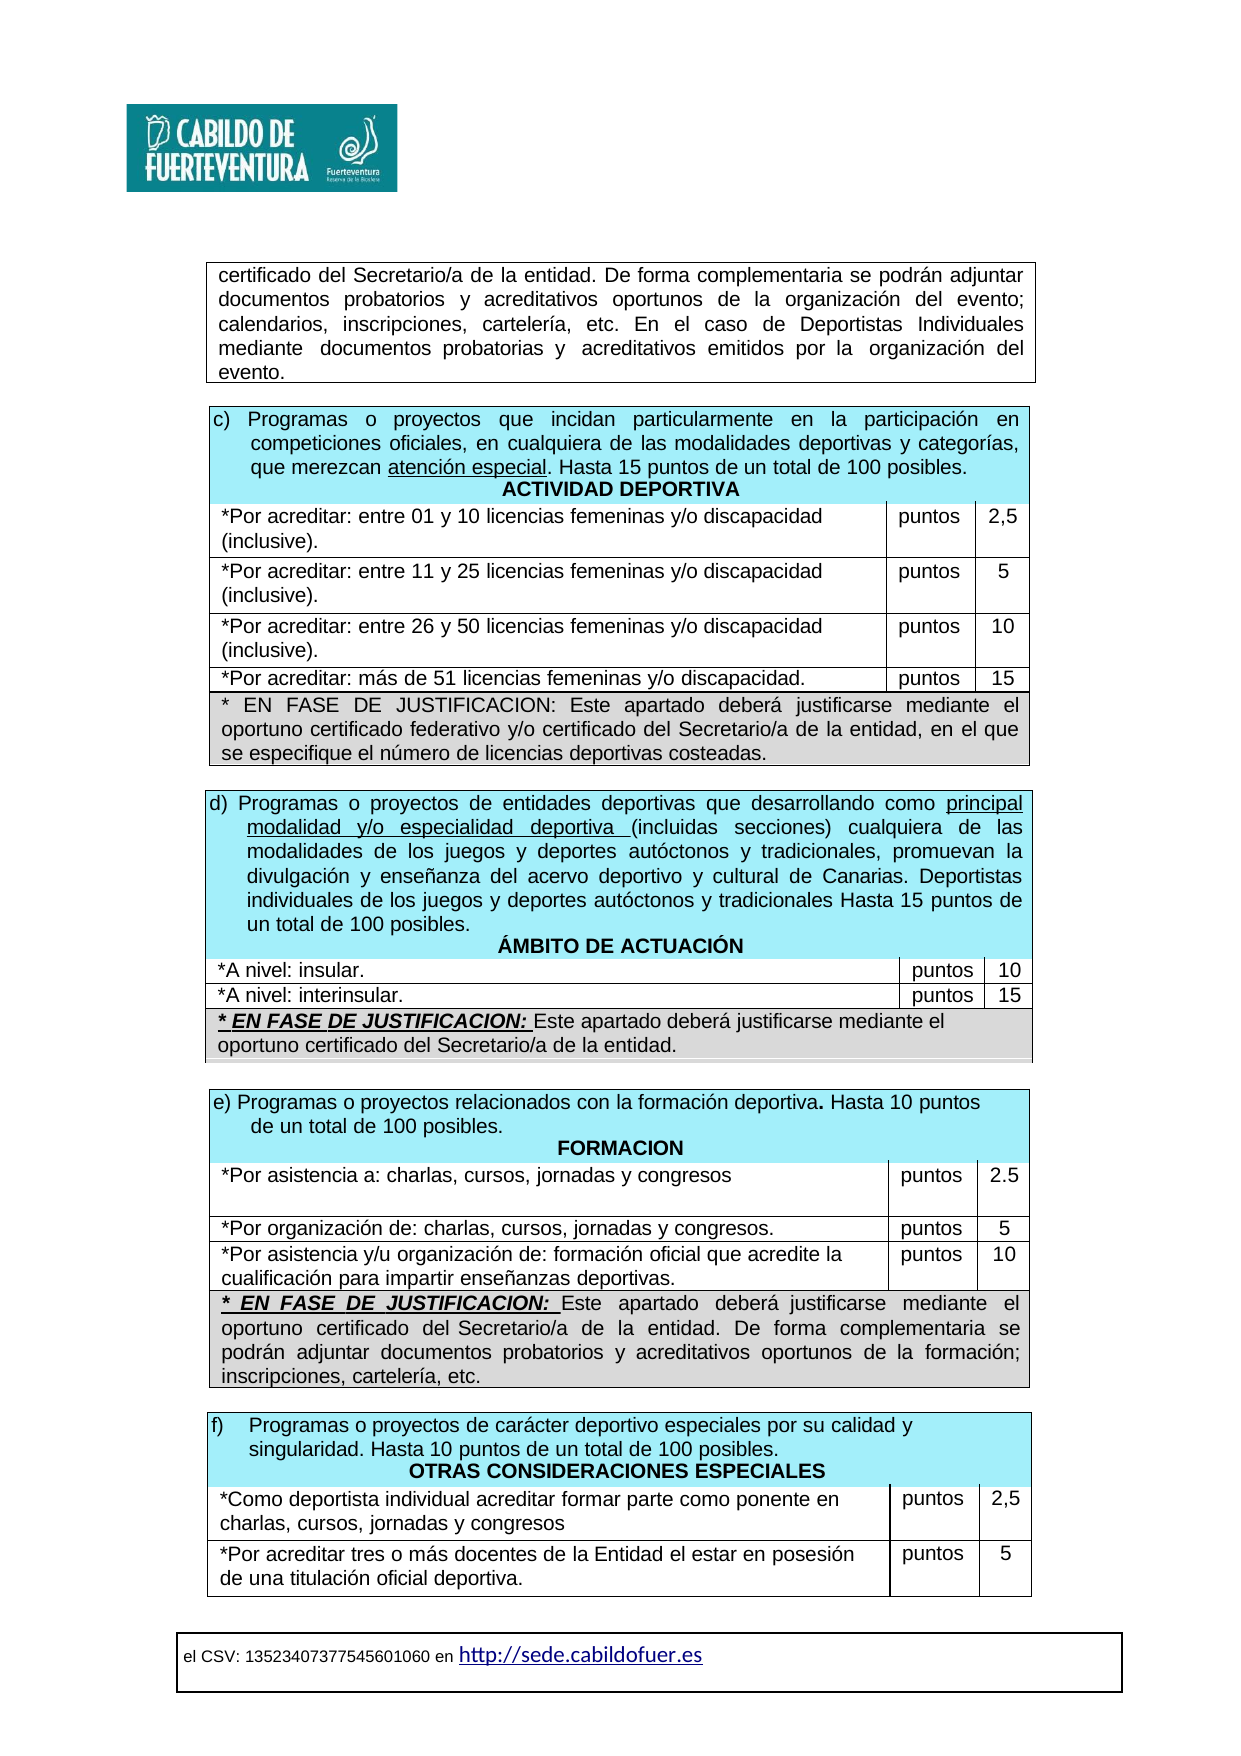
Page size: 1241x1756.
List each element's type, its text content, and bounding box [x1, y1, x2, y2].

table_header f) Programas o proyectos de carácter deportivo especiales por su calidad y singularidad. Hasta 10 puntos de un total de 100 posibles. OTRAS CONSIDERACIONES ESPECIALES [208, 1413, 1031, 1484]
table_cell puntos [889, 1163, 977, 1216]
table_cell 5 [976, 558, 1029, 613]
table_header e) Programas o proyectos relacionados con la formación deportiva. Hasta 10 puntos de un total de 100 posibles. FORMACION [210, 1090, 1029, 1160]
table_cell 15 [976, 668, 1029, 691]
table_cell 2,5 [980, 1487, 1031, 1540]
table_cell *Por organización de: charlas, cursos, jornadas y congresos. [210, 1217, 888, 1241]
table_cell * EN FASE DE JUSTIFICACION: Este apartado deberá justificarse mediante el oportuno certificado del Secretario/a de la entidad. [206, 1009, 1032, 1058]
table_cell puntos [887, 668, 975, 691]
table_cell 2.5 [978, 1163, 1029, 1216]
table_cell 10 [978, 1242, 1029, 1290]
table_cell puntos [891, 1487, 979, 1540]
table_cell *A nivel: insular. [206, 959, 899, 983]
table_cell puntos [900, 984, 984, 1008]
table_cell *Por asistencia y/u organización de: formación oficial que acredite la cualificación para impartir enseñanzas deportivas. [210, 1242, 888, 1290]
table_cell *Por acreditar: entre 26 y 50 licencias femeninas y/o discapacidad (inclusive). [210, 614, 886, 667]
table_cell * EN FASE DE JUSTIFICACION: Este apartado deberá justificarse mediante el oportuno certificado del Secretario/a de la entidad. De forma complementaria se podrán adjuntar documentos probatorios y acreditativos oportunos de la formación; inscripciones, cartelería, etc. [210, 1291, 1029, 1387]
table_cell 10 [976, 614, 1029, 667]
table_cell puntos [887, 614, 975, 667]
table_cell puntos [887, 504, 975, 557]
table_cell puntos [900, 959, 984, 983]
table_cell *Por asistencia a: charlas, cursos, jornadas y congresos [210, 1163, 888, 1216]
table_cell *Por acreditar: entre 11 y 25 licencias femeninas y/o discapacidad (inclusive). [210, 558, 886, 613]
table_cell puntos [889, 1217, 977, 1241]
table_cell puntos [889, 1242, 977, 1290]
table_cell 5 [980, 1541, 1031, 1596]
table_cell * EN FASE DE JUSTIFICACION: Este apartado deberá justificarse mediante el oportuno certificado federativo y/o certificado del Secretario/a de la entidad, en el que se especifique el número de licencias deportivas costeadas. [210, 693, 1029, 764]
table_cell 2,5 [976, 504, 1029, 557]
text certificado del Secretario/a de la entidad. De forma complementaria se podrán adjuntar documentos probatorios y acreditativos oportunos de la organización del evento; calendarios, inscripciones, cartelería, etc. En el caso de Deportistas Individuales mediante documentos probatorias y acreditativos emitidos por la organización del evento. [218, 263, 1024, 382]
table_cell *Por acreditar: entre 01 y 10 licencias femeninas y/o discapacidad (inclusive). [210, 504, 886, 557]
table_cell *Por acreditar tres o más docentes de la Entidad el estar en posesión de una titulación oficial deportiva. [208, 1541, 889, 1596]
table_cell *A nivel: interinsular. [206, 984, 899, 1008]
table_cell 15 [985, 984, 1032, 1008]
table_cell *Por acreditar: más de 51 licencias femeninas y/o discapacidad. [210, 668, 886, 691]
table_cell puntos [887, 558, 975, 613]
table_header d) Programas o proyectos de entidades deportivas que desarrollando como principal modalidad y/o especialidad deportiva (incluidas secciones) cualquiera de las modalidades de los juegos y deportes autóctonos y tradicionales, promuevan la divulgación y enseñanza del acervo deportivo y cultural de Canarias. Deportistas individuales de los juegos y deportes autóctonos y tradicionales Hasta 15 puntos de un total de 100 posibles. ÁMBITO DE ACTUACIÓN [206, 791, 1032, 957]
table_cell puntos [891, 1541, 979, 1596]
table_cell *Como deportista individual acreditar formar parte como ponente en charlas, cursos, jornadas y congresos [208, 1487, 889, 1540]
table_header c) Programas o proyectos que incidan particularmente en la participación en competiciones oficiales, en cualquiera de las modalidades deportivas y categorías, que merezcan atención especial. Hasta 15 puntos de un total de 100 posibles. ACTIVIDAD DEPORTIVA [210, 407, 1029, 501]
table_cell 5 [978, 1217, 1029, 1241]
table_cell 10 [985, 959, 1032, 983]
